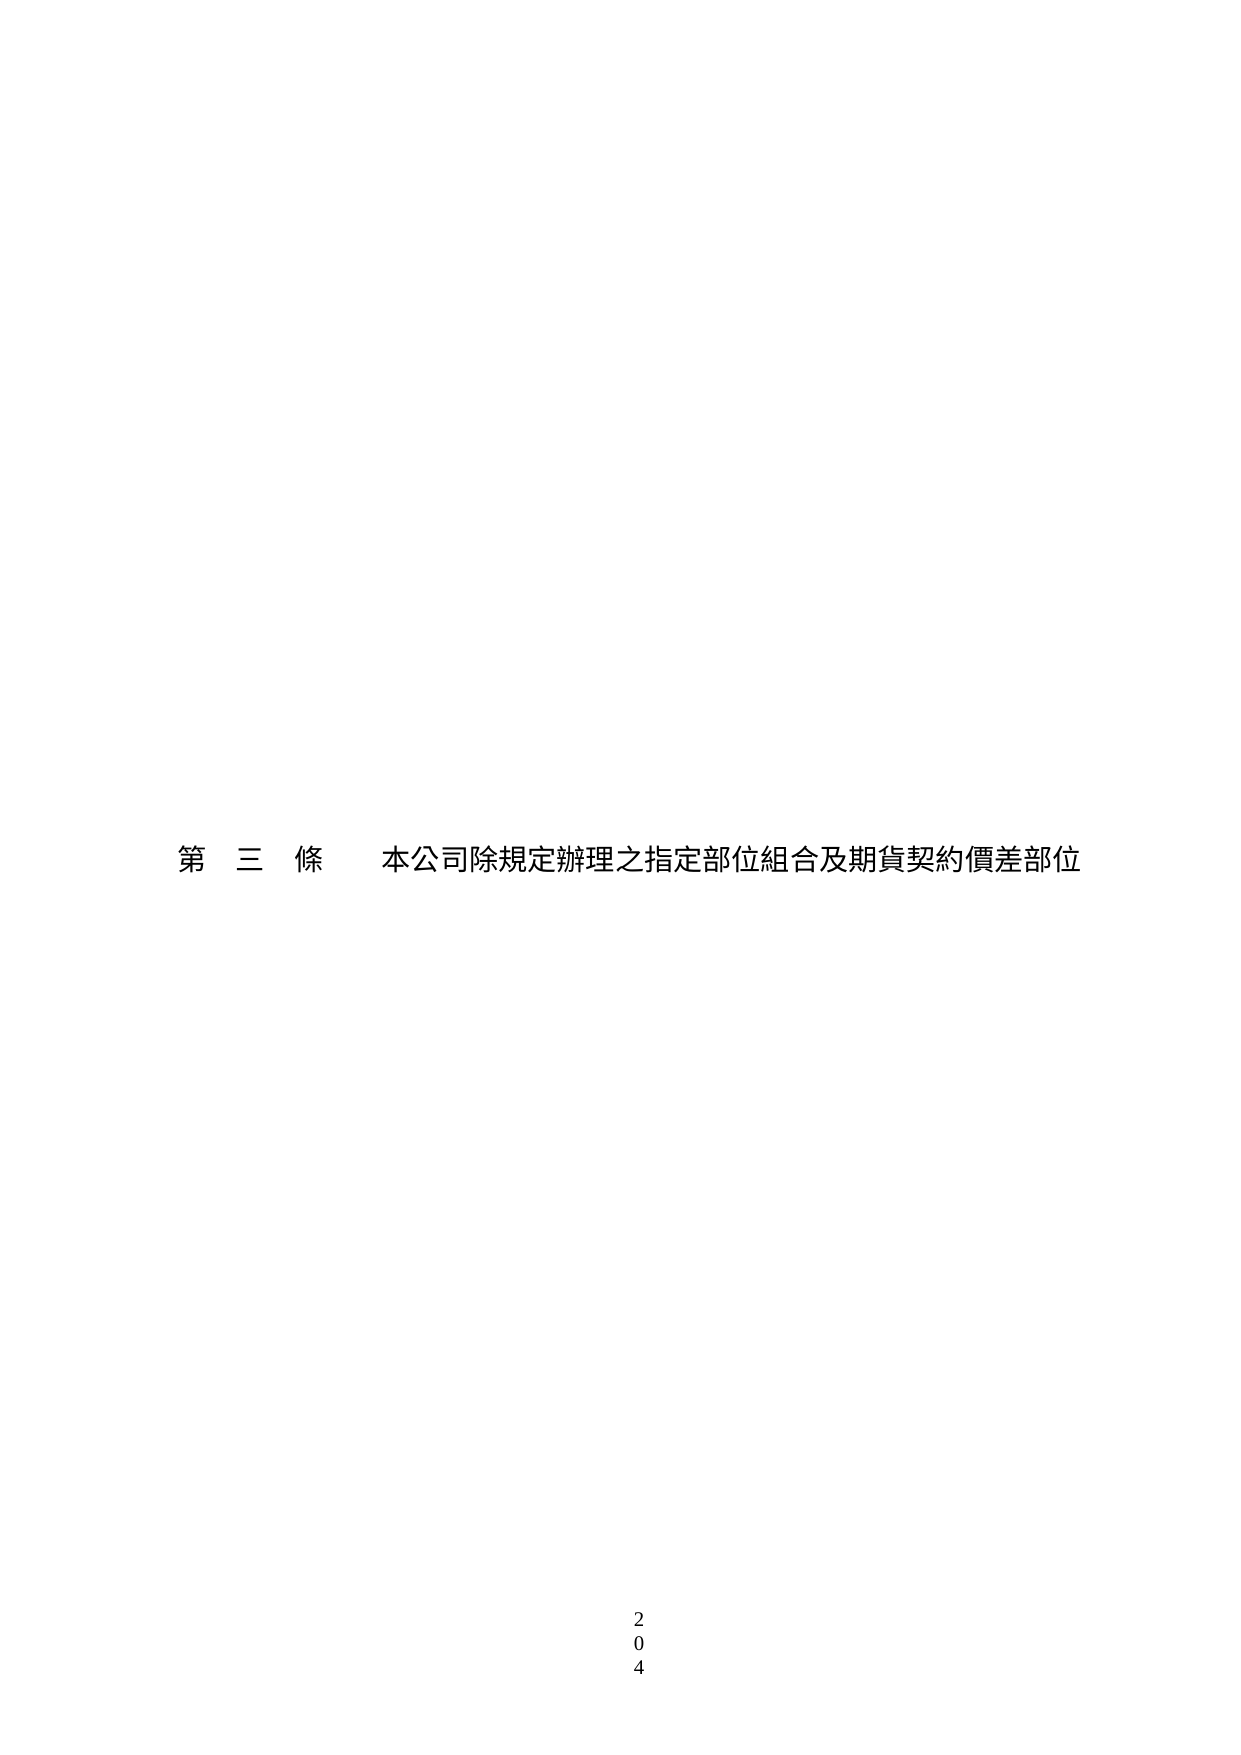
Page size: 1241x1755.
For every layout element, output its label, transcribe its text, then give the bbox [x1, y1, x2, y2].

text 第 三 條 本公司除規定辦理之指定部位組合及期貨契約價差部位 [177, 816, 1093, 879]
